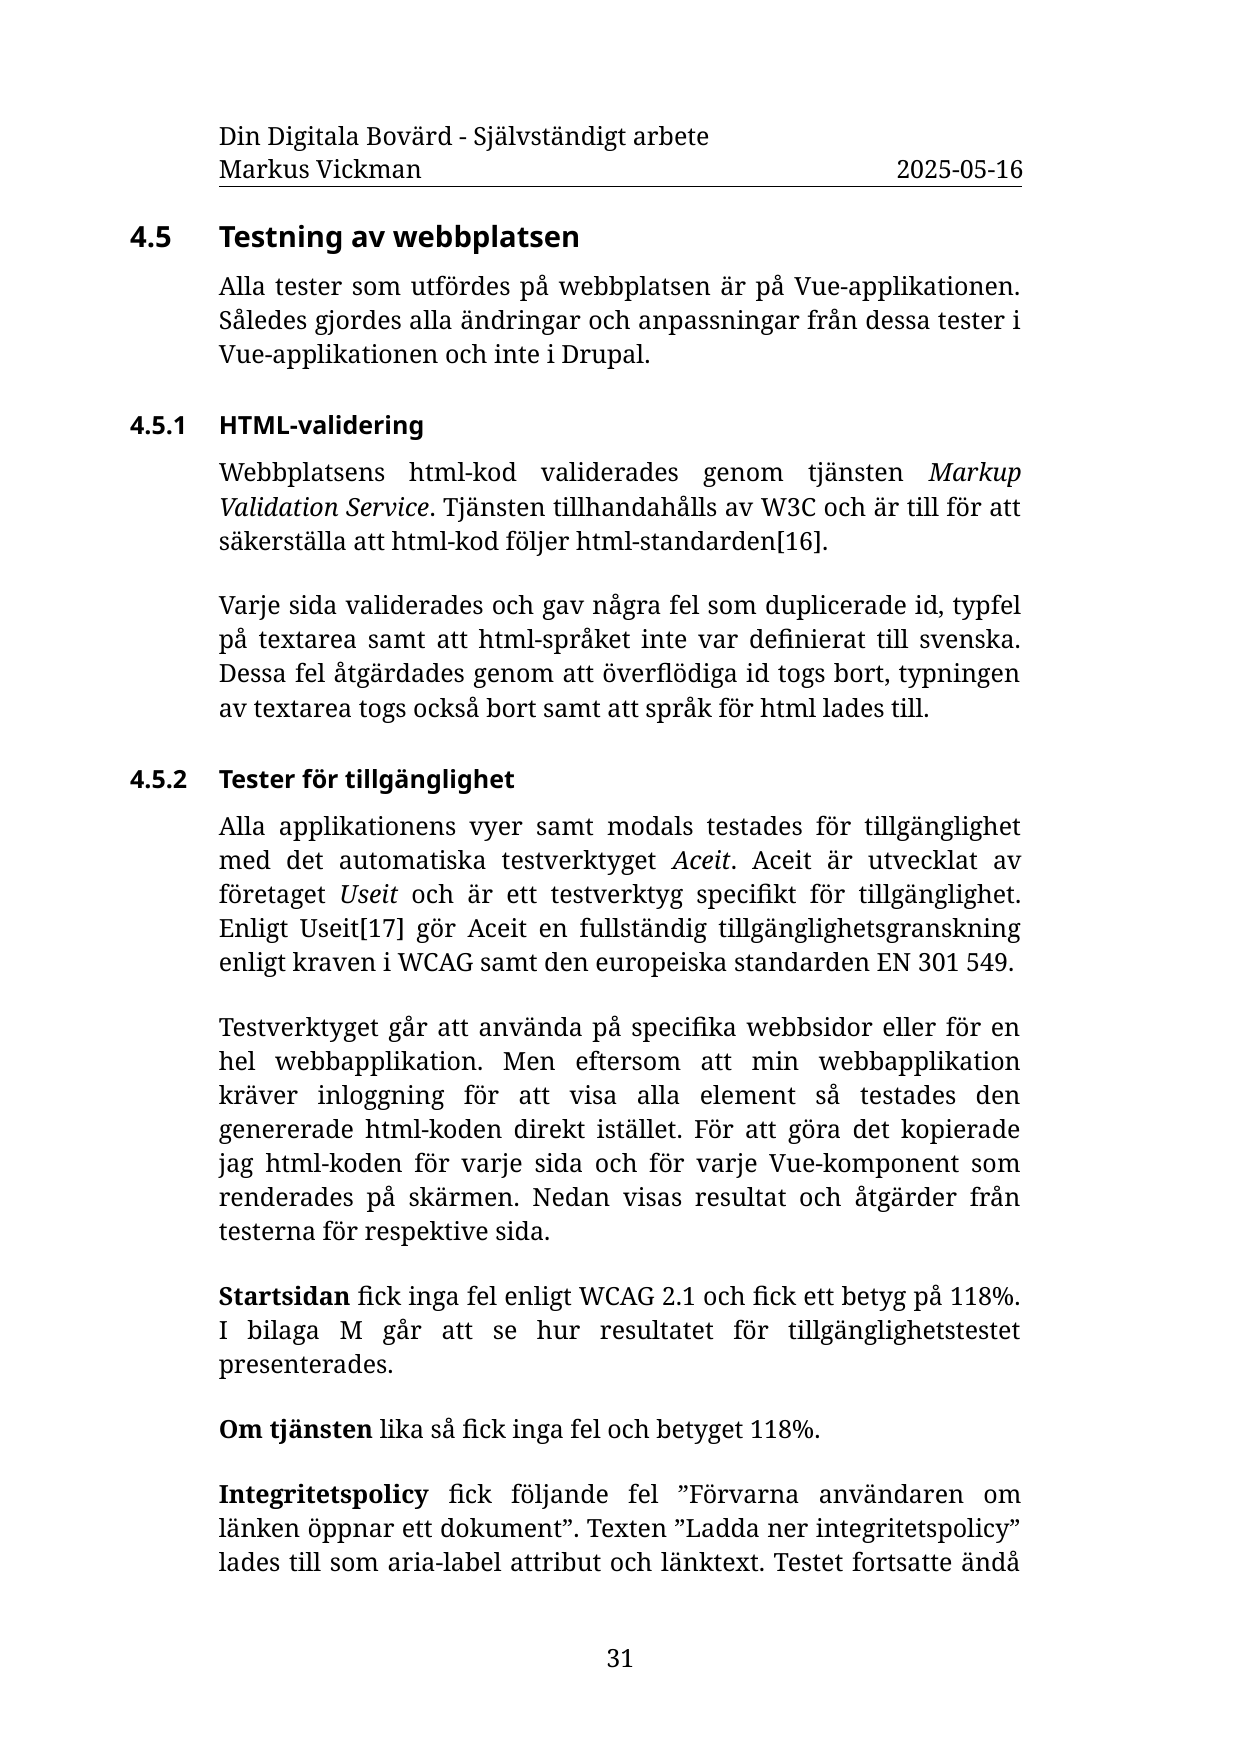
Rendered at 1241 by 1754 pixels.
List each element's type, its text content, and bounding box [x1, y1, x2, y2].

text Integritetspolicy fick följande fel ”Förvarna användaren om länken öppnar ett dokument”. Texten ”Ladda ner integritetspolicy” lades till som aria-label attribut och länktext. Testet fortsatte ändå [218, 1476, 1022, 1579]
text Webbplatsens html-kod validerades genom tjänsten Markup Validation Service. Tjänsten tillhandahålls av W3C och är till för att säkerställa att html-kod följer html-standarden[16]. [218, 455, 1022, 557]
text Alla tester som utfördes på webbplatsen är på Vue-applikationen. Således gjordes alla ändringar och anpassningar från dessa tester i Vue-applikationen och inte i Drupal. [218, 269, 1022, 371]
subtitle Testning av webbplatsen [130, 216, 1022, 256]
text Varje sida validerades och gav några fel som duplicerade id, typfel på textarea samt att html-språket inte var definierat till svenska. Dessa fel åtgärdades genom att överflödiga id togs bort, typningen av textarea togs också bort samt att språk för html lades till. [218, 588, 1022, 724]
subtitle Tester för tillgänglighet [130, 761, 1022, 796]
text Alla applikationens vyer samt modals testades för tillgänglighet med det automatiska testverktyget Aceit. Aceit är utvecklat av företaget Useit och är ett testverktyg specifikt för tillgänglighet. Enligt Useit[17] gör Aceit en fullständig tillgänglighetsgranskning enligt kraven i WCAG samt den europeiska standarden EN 301 549. [218, 808, 1022, 979]
text Startsidan fick inga fel enligt WCAG 2.1 och fick ett betyg på 118%. I bilaga M går att se hur resultatet för tillgänglighetstestet presenterades. [218, 1279, 1022, 1381]
text Om tjänsten lika så fick inga fel och betyget 118%. [218, 1412, 1022, 1446]
subtitle HTML-validering [130, 408, 1022, 442]
text Testverktyget går att använda på specifika webbsidor eller för en hel webbapplikation. Men eftersom att min webbapplikation kräver inloggning för att visa alla element så testades den genererade html-koden direkt istället. För att göra det kopierade jag html-koden för varje sida och för varje Vue-komponent som renderades på skärmen. Nedan visas resultat och åtgärder från testerna för respektive sida. [218, 1009, 1022, 1248]
